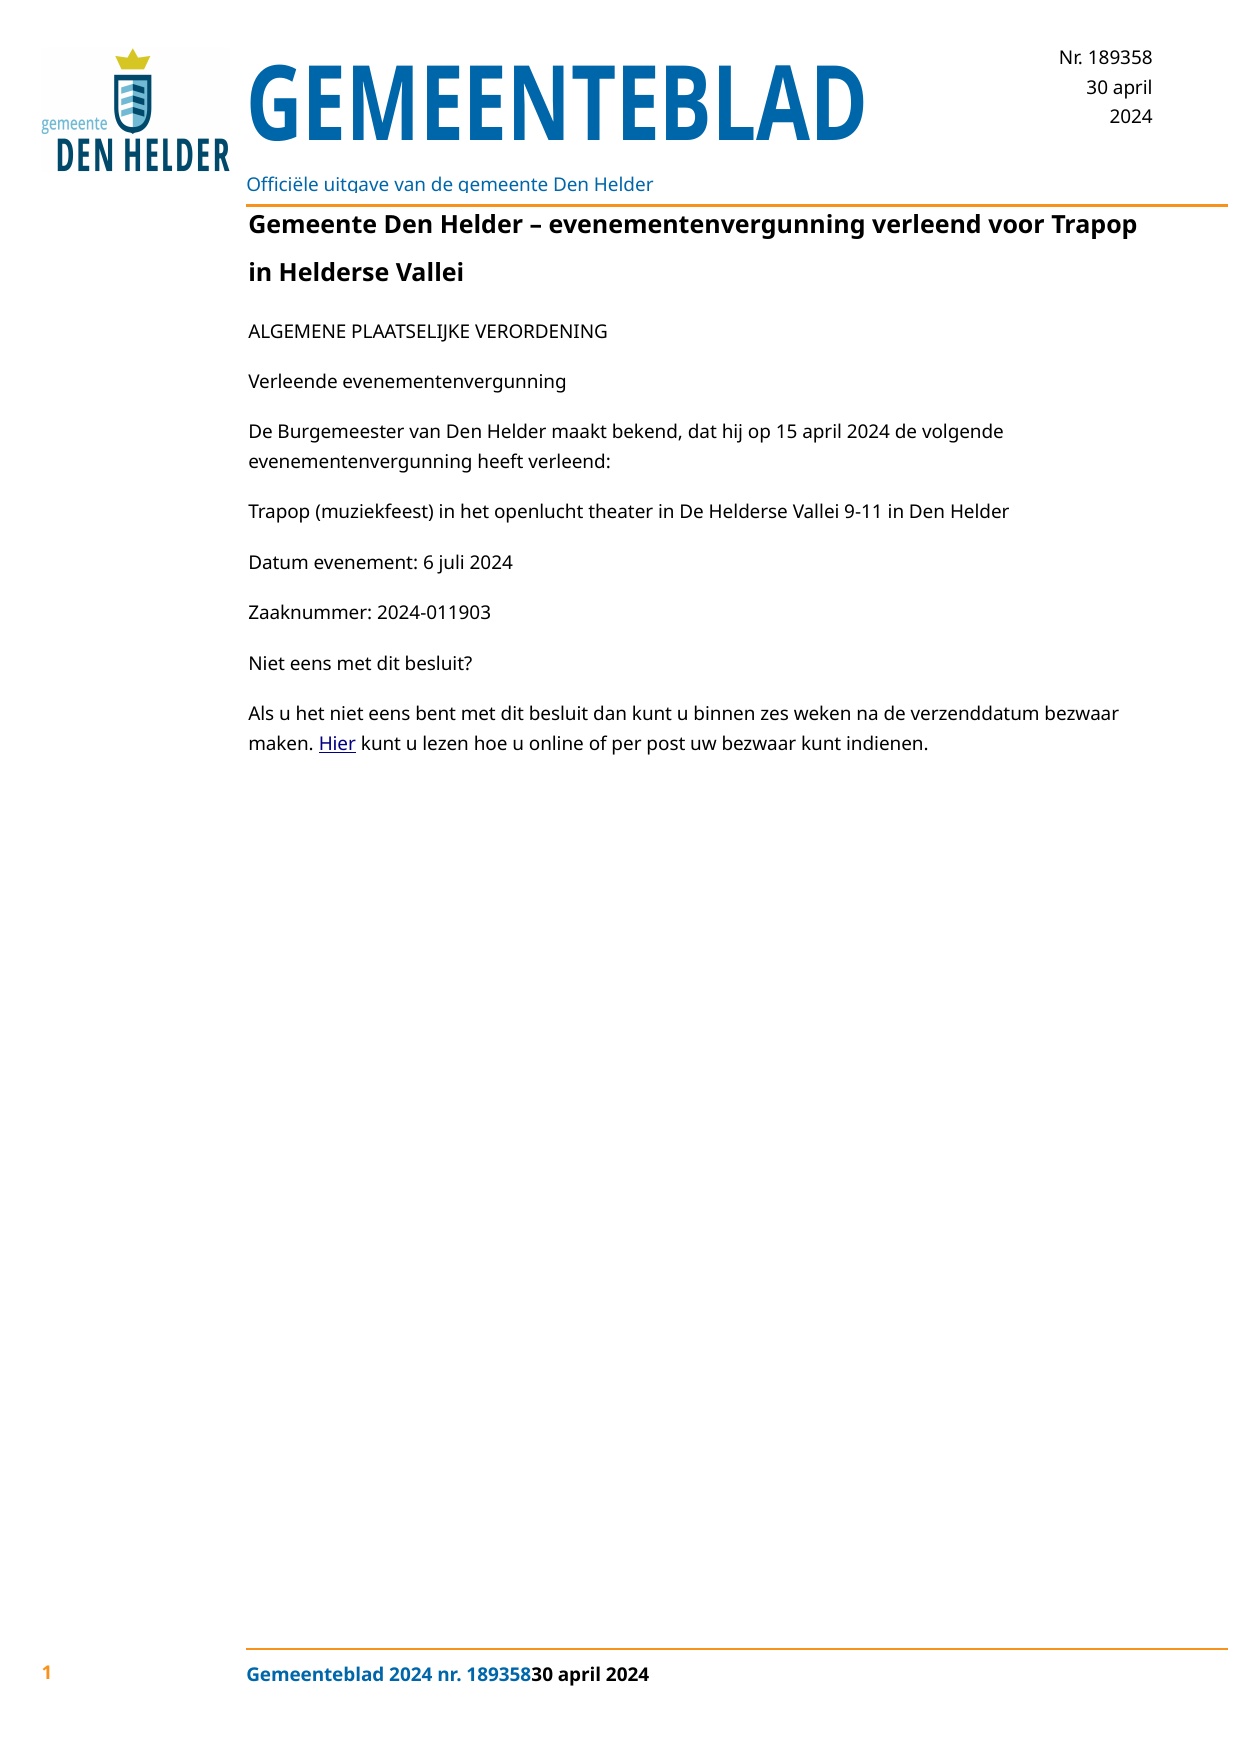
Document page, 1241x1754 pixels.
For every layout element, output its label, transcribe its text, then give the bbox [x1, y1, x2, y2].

text Trapop (muziekfeest) in het openlucht theater in De Helderse Vallei 9-11 in Den Helder [248, 499, 1152, 524]
picture [100, 154, 106, 172]
picture [63, 144, 68, 165]
picture [130, 157, 135, 172]
text Datum evenement: 6 juli 2024 [248, 549, 1152, 575]
picture [220, 160, 224, 172]
text Verleende evenementenvergunning [248, 368, 1152, 394]
text Als u het niet eens bent met dit besluit dan kunt u binnen zes weken na de verzenddatum bezwaar maken. Hier kunt u lezen hoe u online of per post uw bezwaar kunt indienen. [248, 700, 1152, 756]
text Gemeente Den Helder – evenementenvergunning verleend voor Trapop in Helderse Vallei [248, 207, 1152, 288]
text De Burgemeester van Den Helder maakt bekend, dat hij op 15 april 2024 de volgende evenementenvergunning heeft verleend: [248, 419, 1152, 474]
picture [41, 47, 231, 172]
picture [182, 144, 187, 165]
text ALGEMENE PLAATSELIJKE VERORDENING [248, 318, 1152, 344]
text Zaaknummer: 2024-011903 [248, 599, 1152, 625]
text Niet eens met dit besluit? [248, 650, 1152, 676]
